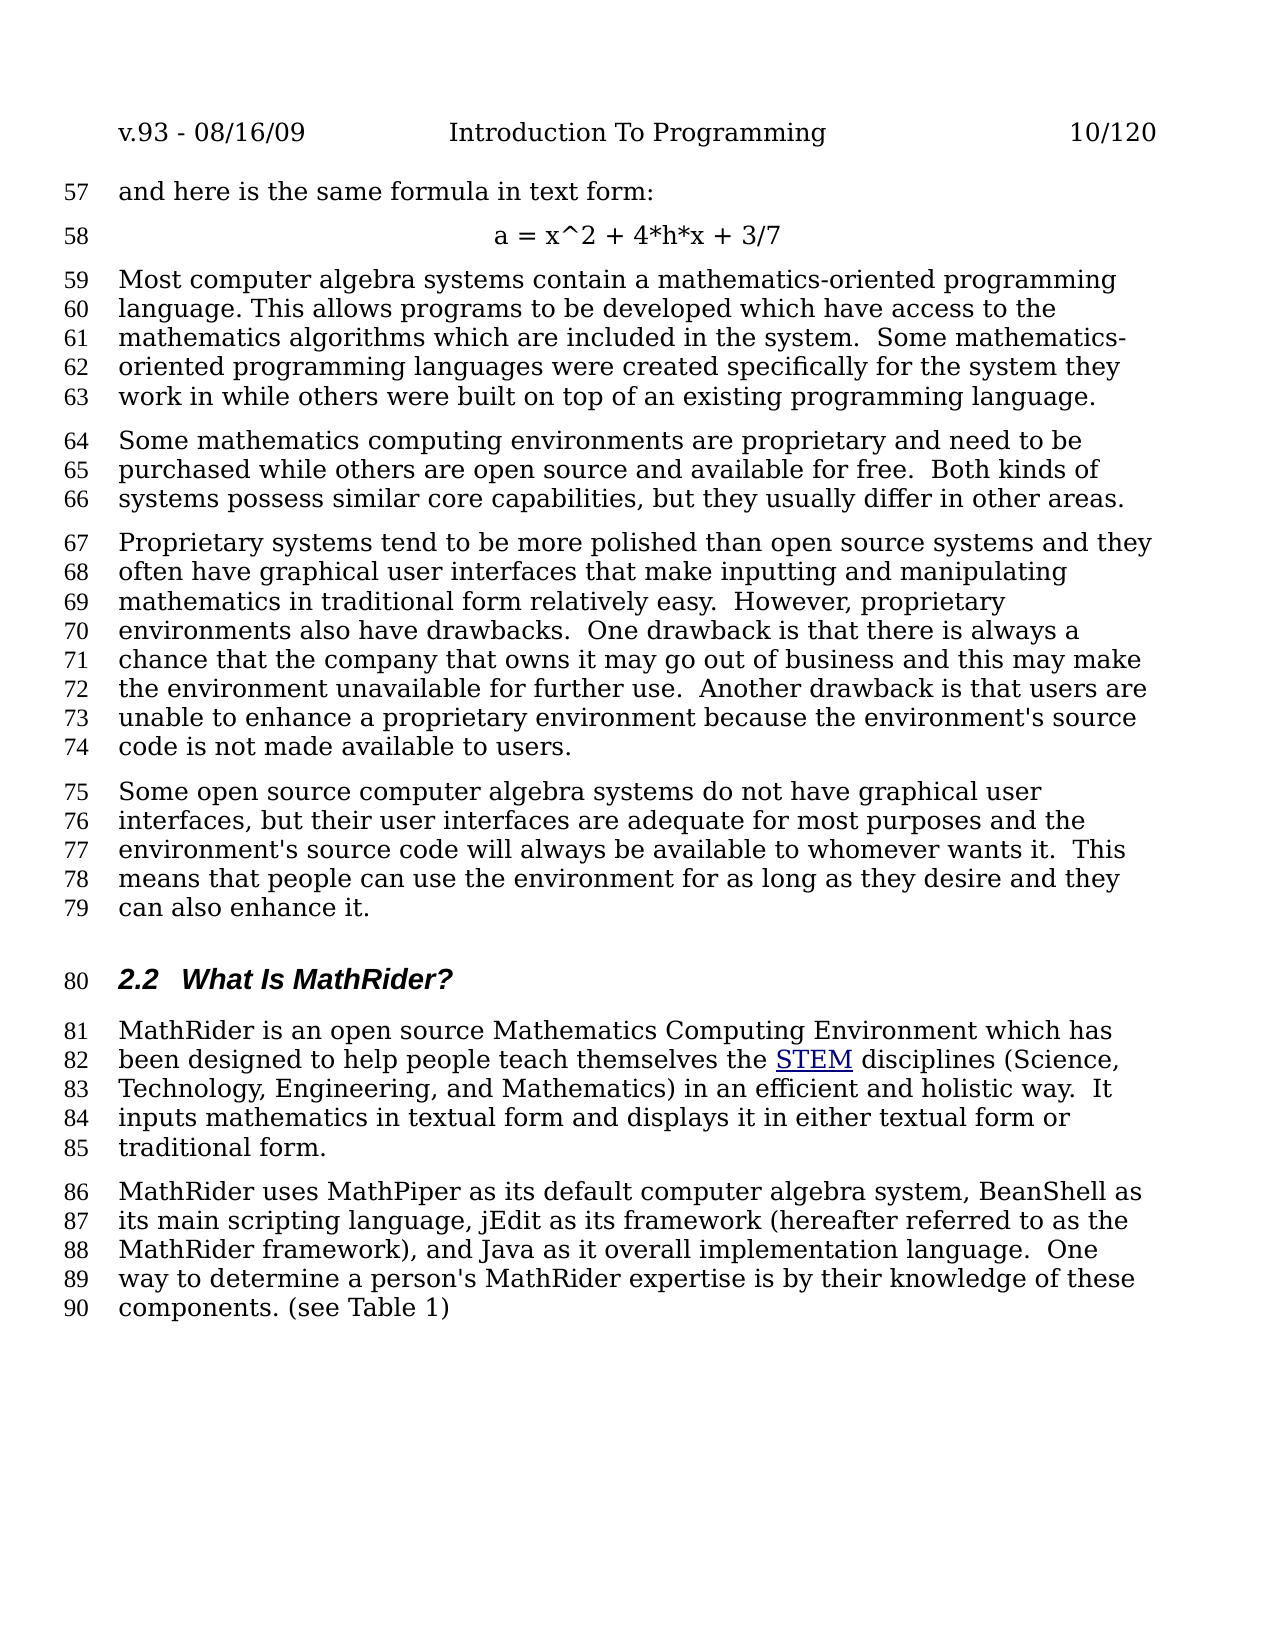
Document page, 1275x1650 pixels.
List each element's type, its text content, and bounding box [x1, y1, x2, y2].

text Some open source computer algebra systems do not have graphical user interfaces, but their user interfaces are adequate for most purposes and the environment's source code will always be available to whomever wants it. This means that people can use the environment for as long as they desire and they can also enhance it. [118, 777, 1157, 923]
text a = x^2 + 4*h*x + 3/7 [118, 221, 1157, 250]
text Proprietary systems tend to be more polished than open source systems and they often have graphical user interfaces that make inputting and manipulating mathematics in traditional form relatively easy. However, proprietary environments also have drawbacks. One drawback is that there is always a chance that the company that owns it may go out of business and this may make the environment unavailable for further use. Another drawback is that users are unable to enhance a proprietary environment because the environment's source code is not made available to users. [118, 528, 1157, 762]
text MathRider is an open source Mathematics Computing Environment which has been designed to help people teach themselves the STEM disciplines (Science, Technology, Engineering, and Mathematics) in an efficient and holistic way. It inputs mathematics in textual form and displays it in either textual form or traditional form. [118, 1016, 1157, 1162]
text Most computer algebra systems contain a mathematics-oriented programming language. This allows programs to be developed which have access to the mathematics algorithms which are included in the system. Some mathematics-oriented programming languages were created specifically for the system they work in while others were built on top of an existing programming language. [118, 265, 1157, 411]
text MathRider uses MathPiper as its default computer algebra system, BeanShell as its main scripting language, jEdit as its framework (hereafter referred to as the MathRider framework), and Java as it overall implementation language. One way to determine a person's MathRider expertise is by their knowledge of these components. (see Table 1) [118, 1177, 1157, 1323]
text Some mathematics computing environments are proprietary and need to be purchased while others are open source and available for free. Both kinds of systems possess similar core capabilities, but they usually differ in other areas. [118, 426, 1157, 513]
text and here is the same formula in text form: [118, 177, 1157, 206]
subtitle What Is MathRider? [118, 962, 1157, 995]
